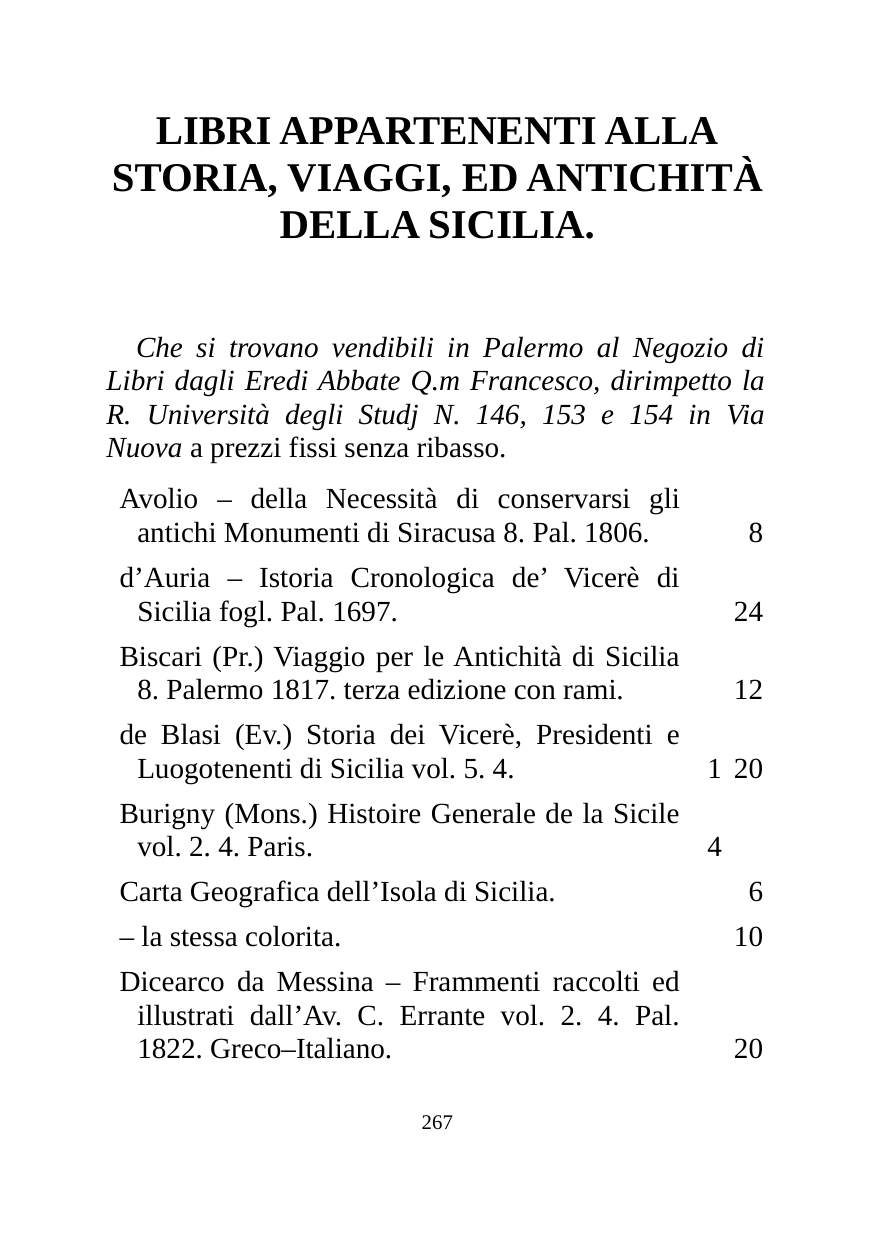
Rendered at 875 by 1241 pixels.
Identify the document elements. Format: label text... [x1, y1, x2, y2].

table_cell Carta Geografica dell’Isola di Sicilia. [114, 869, 686, 913]
table_cell – la stessa colorita. [114, 914, 686, 958]
subtitle LIBRI APPARTENENTI ALLA STORIA, VIAGGI, ED ANTICHITÀ DELLA SICILIA. [106, 106, 768, 247]
table_cell 20 [727, 711, 768, 790]
table_cell de Blasi (Ev.) Storia dei Vicerè, Presidenti e Luogotenenti di Sicilia vol. 5. 4. [114, 711, 686, 790]
table_cell 6 [727, 869, 768, 913]
table_cell 24 [727, 554, 768, 633]
table_cell d’Auria – Istoria Cronologica de’ Vicerè di Sicilia fogl. Pal. 1697. [114, 554, 686, 633]
table_cell 1 [686, 711, 727, 790]
table_cell 4 [686, 790, 727, 868]
text Che si trovano vendibili in Palermo al Negozio di Libri dagli Eredi Abbate Q.m Francesco, dirimpetto la R. Università degli Studj N. 146, 153 e 154 in Via Nuova a prezzi fissi senza ribasso. [106, 330, 768, 464]
table_cell 10 [727, 914, 768, 958]
table_cell Burigny (Mons.) Histoire Generale de la Sicile vol. 2. 4. Paris. [114, 790, 686, 868]
table_cell [686, 959, 727, 1071]
table_header Avolio – della Necessità di conservarsi gli antichi Monumenti di Siracusa 8. Pal. 1806. [114, 476, 686, 554]
table_cell 20 [727, 959, 768, 1071]
table_cell [686, 914, 727, 958]
table_cell [686, 633, 727, 711]
table_header [686, 476, 727, 554]
table_cell [686, 869, 727, 913]
table_cell Dicearco da Messina – Frammenti raccolti ed illustrati dall’Av. С. Errante vol. 2. 4. Pal. 1822. Greco–Italiano. [114, 959, 686, 1071]
table_cell [686, 554, 727, 633]
table_cell 12 [727, 633, 768, 711]
table_header 8 [727, 476, 768, 554]
table_cell [727, 790, 768, 868]
table_cell Biscari (Pr.) Viaggio per le Antichità di Sicilia 8. Palermo 1817. terza edizione con rami. [114, 633, 686, 711]
